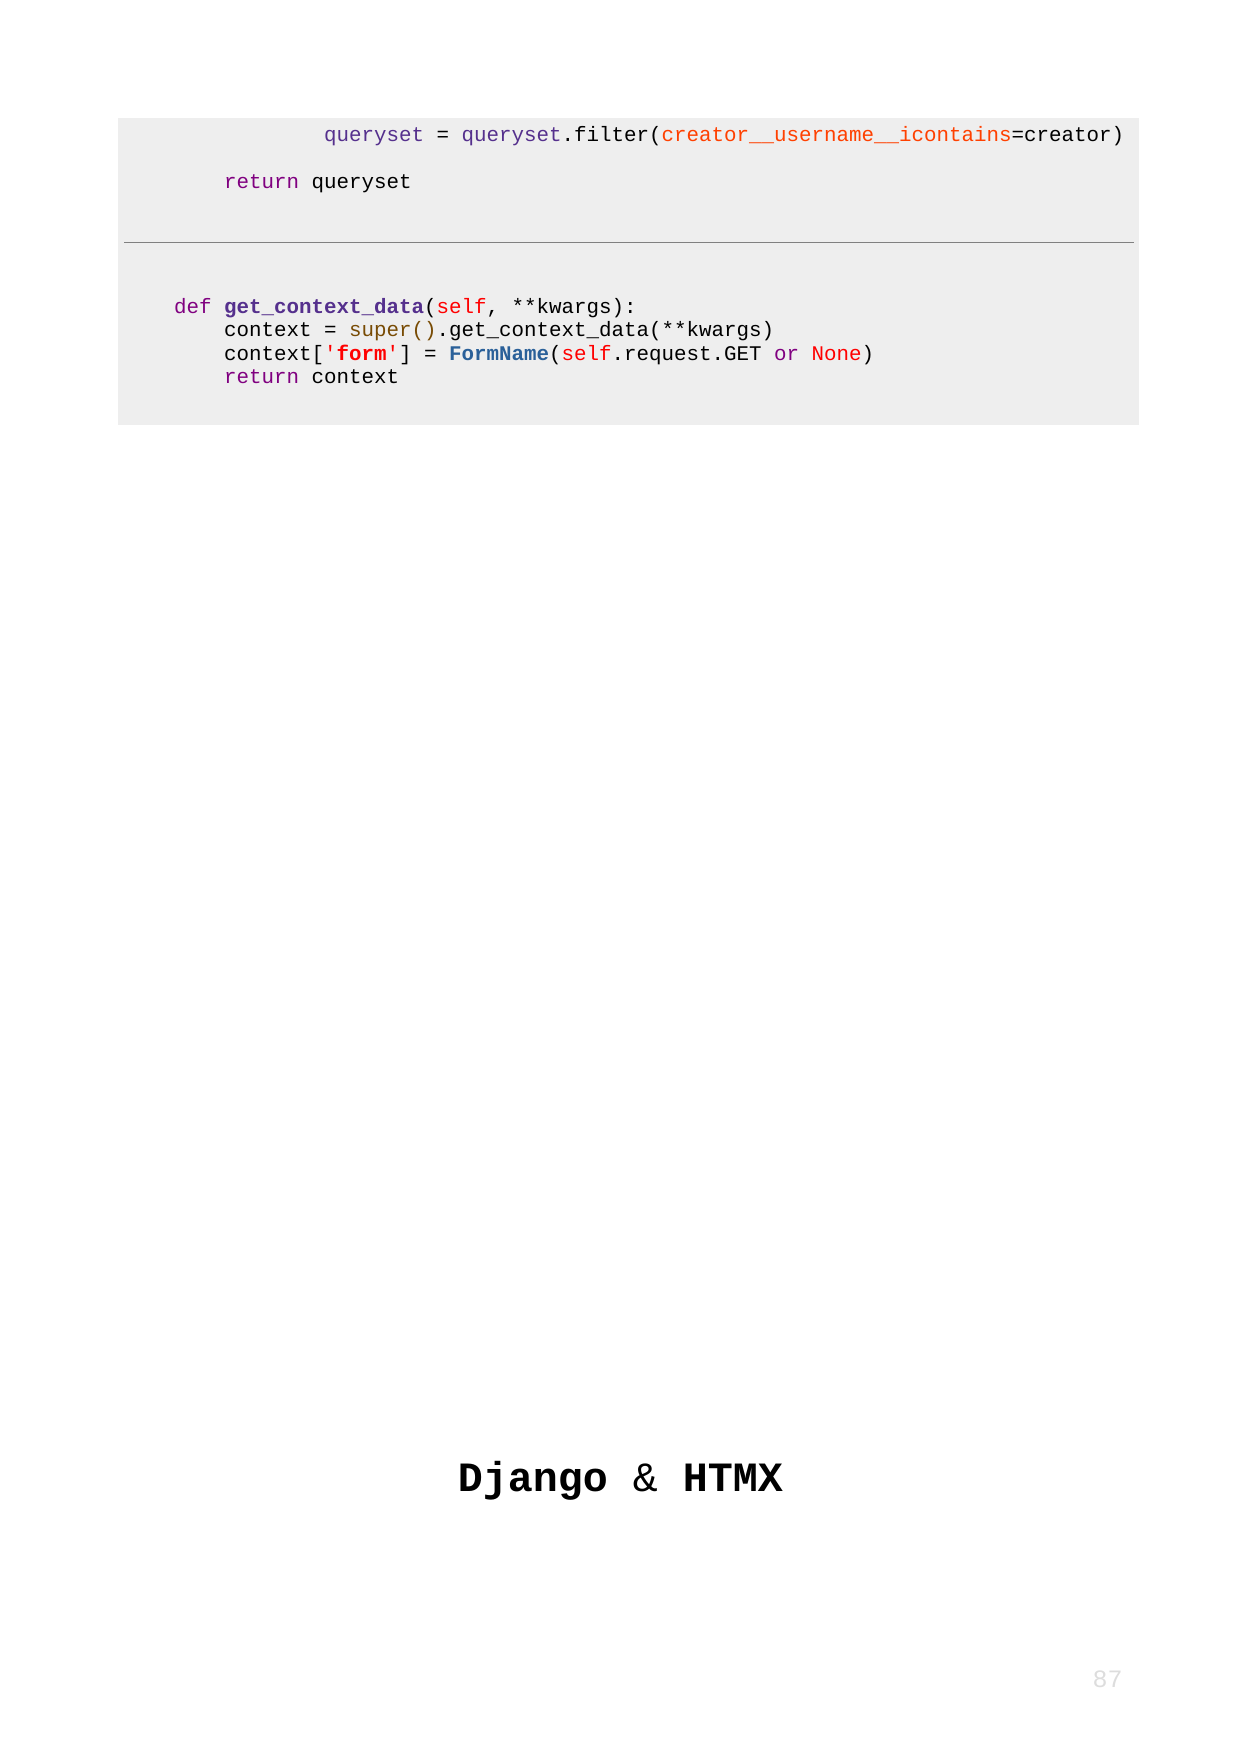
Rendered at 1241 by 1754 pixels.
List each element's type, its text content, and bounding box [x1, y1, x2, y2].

table_cell queryset = queryset.filter(creator__username__icontains=creator) return queryset def get_context_data(self, **kwargs): context = super().get_context_data(**kwargs) context['form'] = FormName(self.request.GET or None) return context [118, 118, 1139, 425]
subtitle Django & HTMX [118, 1457, 1122, 1551]
